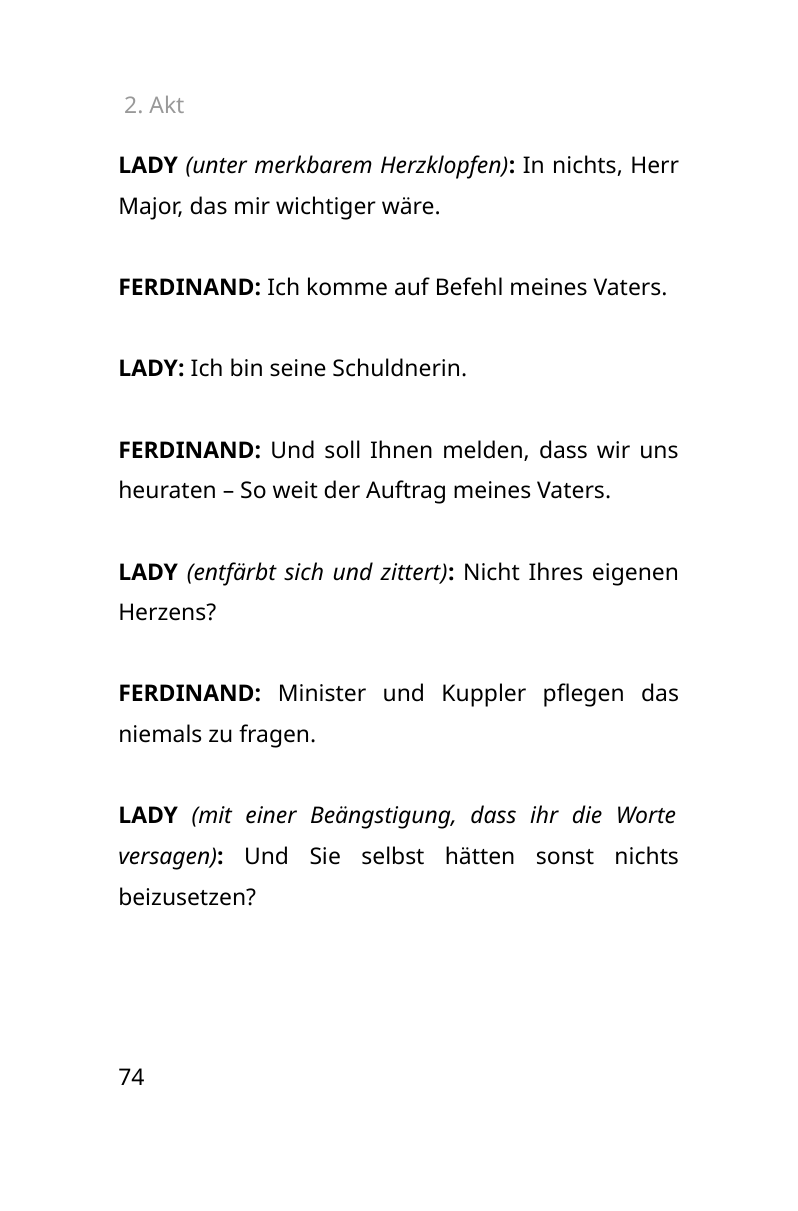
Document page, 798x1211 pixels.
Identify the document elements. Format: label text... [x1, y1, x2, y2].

text LADY (entfärbt sich und zittert): Nicht Ihres eigenen Herzens? [118, 527, 679, 627]
text FERDINAND: Ich komme auf Befehl meines Vaters. [118, 242, 679, 302]
text FERDINAND: Minister und Kuppler pflegen das niemals zu fragen. [118, 648, 679, 749]
text FERDINAND: Und soll Ihnen melden, dass wir uns heuraten – So weit der Auftrag meines Vaters. [118, 405, 679, 506]
text LADY (mit einer Beängstigung, dass ihr die Worte versagen): Und Sie selbst hätten sonst nichts beizusetzen? [118, 770, 679, 912]
text LADY (unter merkbarem Herzklopfen): In nichts, Herr Major, das mir wichtiger wäre. [118, 149, 679, 221]
text LADY: Ich bin seine Schuldnerin. [118, 323, 679, 384]
